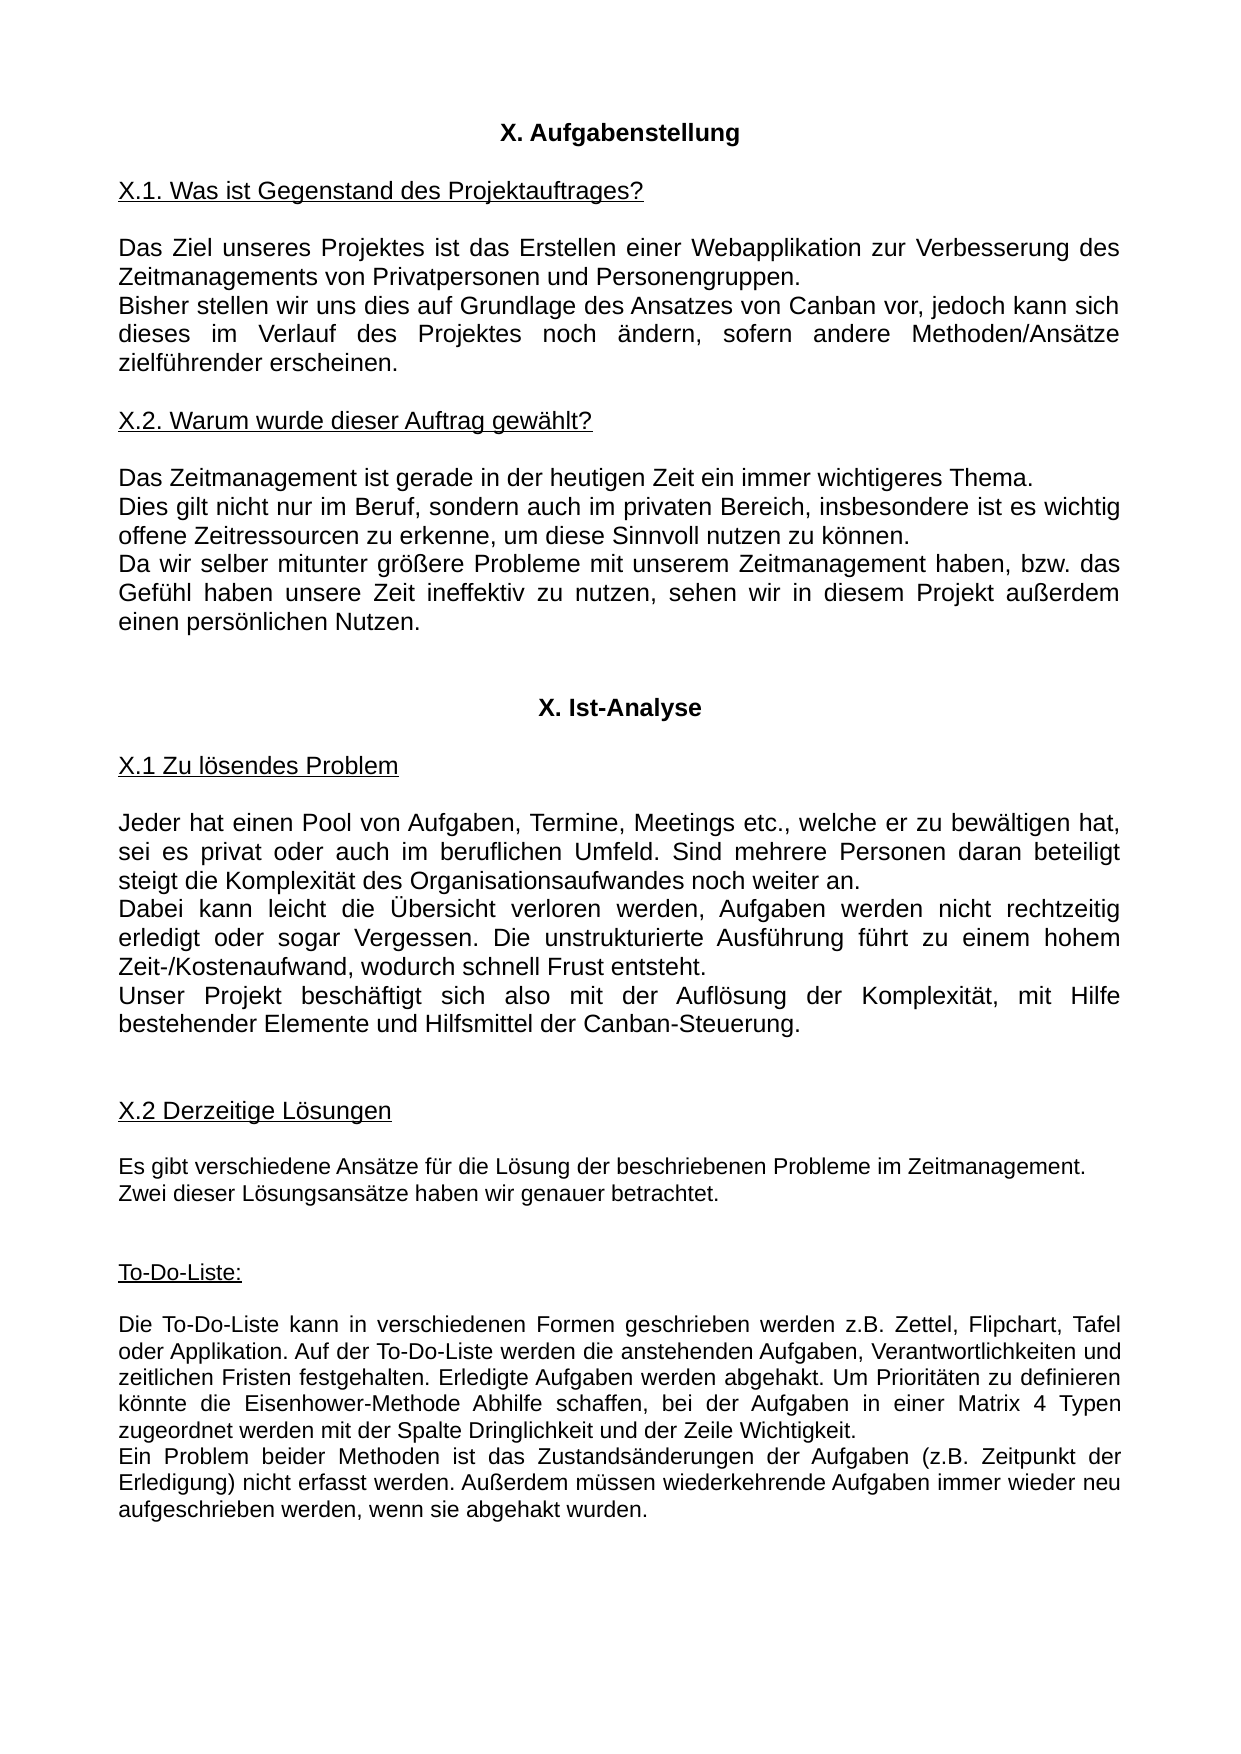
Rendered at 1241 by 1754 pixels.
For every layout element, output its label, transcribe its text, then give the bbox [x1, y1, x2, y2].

text X.1. Was ist Gegenstand des Projektauftrages? [118, 176, 1122, 204]
text Dies gilt nicht nur im Beruf, sondern auch im privaten Bereich, insbesondere ist es wichtig offene Zeitressourcen zu erkenne, um diese Sinnvoll nutzen zu können. [118, 492, 1122, 549]
text Es gibt verschiedene Ansätze für die Lösung der beschriebenen Probleme im Zeitmanagement. [118, 1153, 1122, 1179]
text Bisher stellen wir uns dies auf Grundlage des Ansatzes von Canban vor, jedoch kann sich dieses im Verlauf des Projektes noch ändern, sofern andere Methoden/Ansätze zielführender erscheinen. [118, 291, 1122, 377]
text Jeder hat einen Pool von Aufgaben, Termine, Meetings etc., welche er zu bewältigen hat, sei es privat oder auch im beruflichen Umfeld. Sind mehrere Personen daran beteiligt steigt die Komplexität des Organisationsaufwandes noch weiter an. [118, 808, 1122, 894]
text X.1 Zu lösendes Problem [118, 751, 1122, 779]
text Das Ziel unseres Projektes ist das Erstellen einer Webapplikation zur Verbesserung des Zeitmanagements von Privatpersonen und Personengruppen. [118, 233, 1122, 291]
text Unser Projekt beschäftigt sich also mit der Auflösung der Komplexität, mit Hilfe bestehender Elemente und Hilfsmittel der Canban-Steuerung. [118, 981, 1122, 1038]
text X. Ist-Analyse [118, 693, 1122, 722]
text X.2. Warum wurde dieser Auftrag gewählt? [118, 406, 1122, 434]
text X. Aufgabenstellung [118, 118, 1122, 147]
text Zwei dieser Lösungsansätze haben wir genauer betrachtet. [118, 1179, 1122, 1206]
text Die To-Do-Liste kann in verschiedenen Formen geschrieben werden z.B. Zettel, Flipchart, Tafel oder Applikation. Auf der To-Do-Liste werden die anstehenden Aufgaben, Verantwortlichkeiten und zeitlichen Fristen festgehalten. Erledigte Aufgaben werden abgehakt. Um Prioritäten zu definieren könnte die Eisenhower-Methode Abhilfe schaffen, bei der Aufgaben in einer Matrix 4 Typen zugeordnet werden mit der Spalte Dringlichkeit und der Zeile Wichtigkeit. [118, 1311, 1122, 1443]
text Das Zeitmanagement ist gerade in der heutigen Zeit ein immer wichtigeres Thema. [118, 463, 1122, 492]
text Ein Problem beider Methoden ist das Zustandsänderungen der Aufgaben (z.B. Zeitpunkt der Erledigung) nicht erfasst werden. Außerdem müssen wiederkehrende Aufgaben immer wieder neu aufgeschrieben werden, wenn sie abgehakt wurden. [118, 1443, 1122, 1522]
text To-Do-Liste: [118, 1258, 1122, 1285]
text Da wir selber mitunter größere Probleme mit unserem Zeitmanagement haben, bzw. das Gefühl haben unsere Zeit ineffektiv zu nutzen, sehen wir in diesem Projekt außerdem einen persönlichen Nutzen. [118, 549, 1122, 636]
text X.2 Derzeitige Lösungen [118, 1096, 1122, 1124]
text Dabei kann leicht die Übersicht verloren werden, Aufgaben werden nicht rechtzeitig erledigt oder sogar Vergessen. Die unstrukturierte Ausführung führt zu einem hohem Zeit-/Kostenaufwand, wodurch schnell Frust entsteht. [118, 894, 1122, 981]
